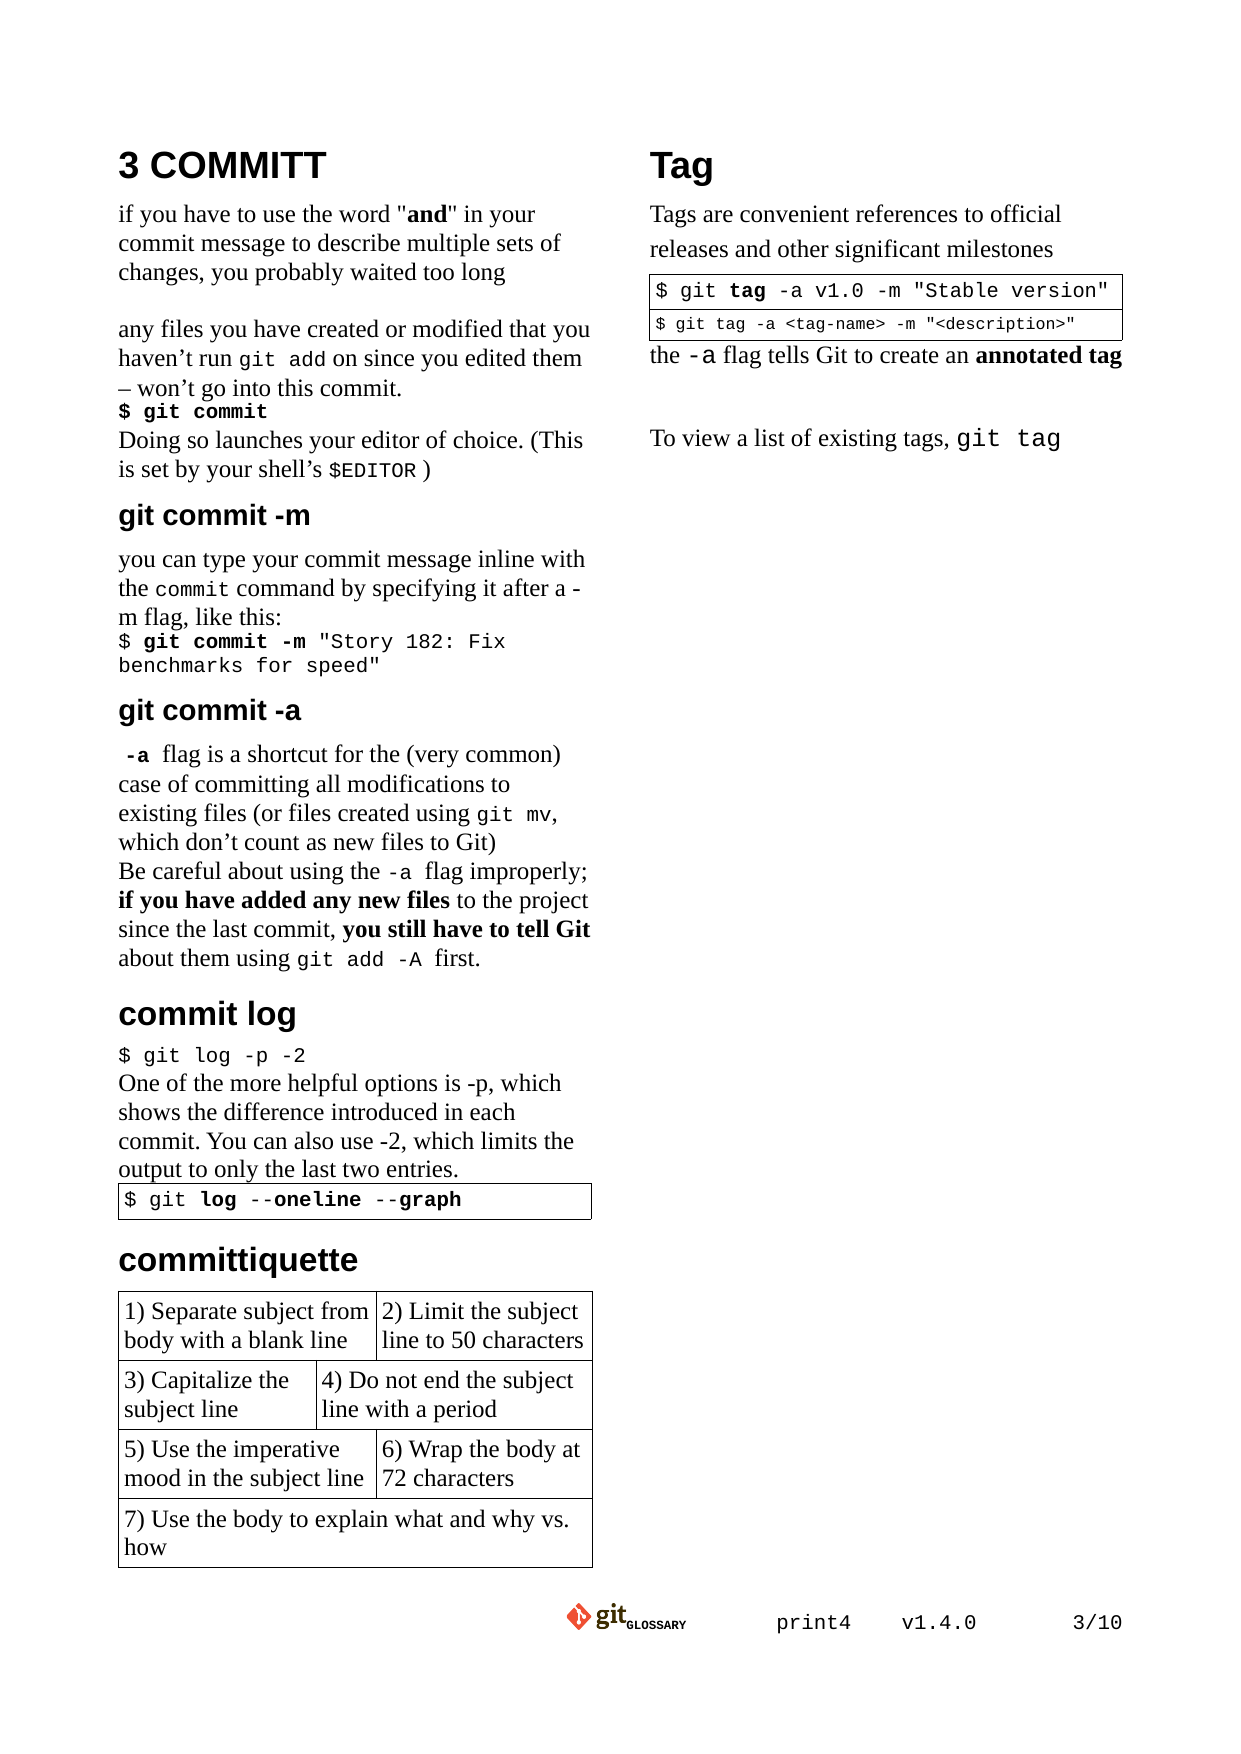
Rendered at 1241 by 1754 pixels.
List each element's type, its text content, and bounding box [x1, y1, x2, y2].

text any files you have created or modified that you haven’t run git add on since you edited them – won’t go into this commit. [118, 314, 591, 401]
table_header $ git tag -a v1.0 -m "Stable version" [650, 275, 1122, 309]
table_cell 4) Do not end the subject line with a period [317, 1361, 592, 1429]
table_cell $ git tag -a <tag-name> -m "<description>" [650, 310, 1122, 340]
table_header $ git log --oneline --graph [119, 1184, 591, 1218]
subtitle committiquette [118, 1239, 591, 1278]
table_cell 3) Capitalize the subject line [119, 1361, 316, 1429]
text you can type your commit message inline with the commit command by specifying it after a -m flag, like this: [118, 544, 591, 631]
subtitle git commit -m [118, 498, 591, 532]
text To view a list of existing tags, git tag [649, 423, 1122, 454]
table_header 2) Limit the subject line to 50 characters [377, 1292, 592, 1360]
table_cell 6) Wrap the body at 72 characters [377, 1430, 592, 1498]
table_header 1) Separate subject from body with a blank line [119, 1292, 376, 1360]
table_cell 7) Use the body to explain what and why vs. how [119, 1499, 592, 1567]
subtitle Tag [649, 143, 1122, 187]
text One of the more helpful options is -p, which shows the difference introduced in each commit. You can also use -2, which limits the output to only the last two entries. [118, 1068, 591, 1183]
subtitle git commit -a [118, 693, 591, 727]
text Doing so launches your editor of choice. (This is set by your shell’s $EDITOR ) [118, 425, 591, 483]
text Tags are convenient references to official releases and other significant milestones [649, 199, 1122, 262]
picture [566, 1603, 627, 1630]
text $ git commit -m "Story 182: Fix benchmarks for speed" [118, 631, 591, 678]
text if you have to use the word "and" in your commit message to describe multiple sets of changes, you probably waited too long [118, 199, 591, 286]
text $ git commit [118, 401, 591, 425]
text $ git log -p -2 [118, 1045, 591, 1068]
subtitle commit log [118, 993, 591, 1032]
text -a flag is a shortcut for the (very common) case of committing all modifications to existing files (or files created using git mv, which don’t count as new files to Git) [118, 739, 591, 856]
text Be careful about using the -a flag improperly; if you have added any new files to the project since the last commit, you still have to tell Git about them using git add -A first. [118, 856, 591, 973]
table_cell 5) Use the imperative mood in the subject line [119, 1430, 376, 1498]
subtitle 3 COMMITT [118, 143, 591, 187]
text the -a flag tells Git to create an annotated tag [649, 341, 1122, 371]
